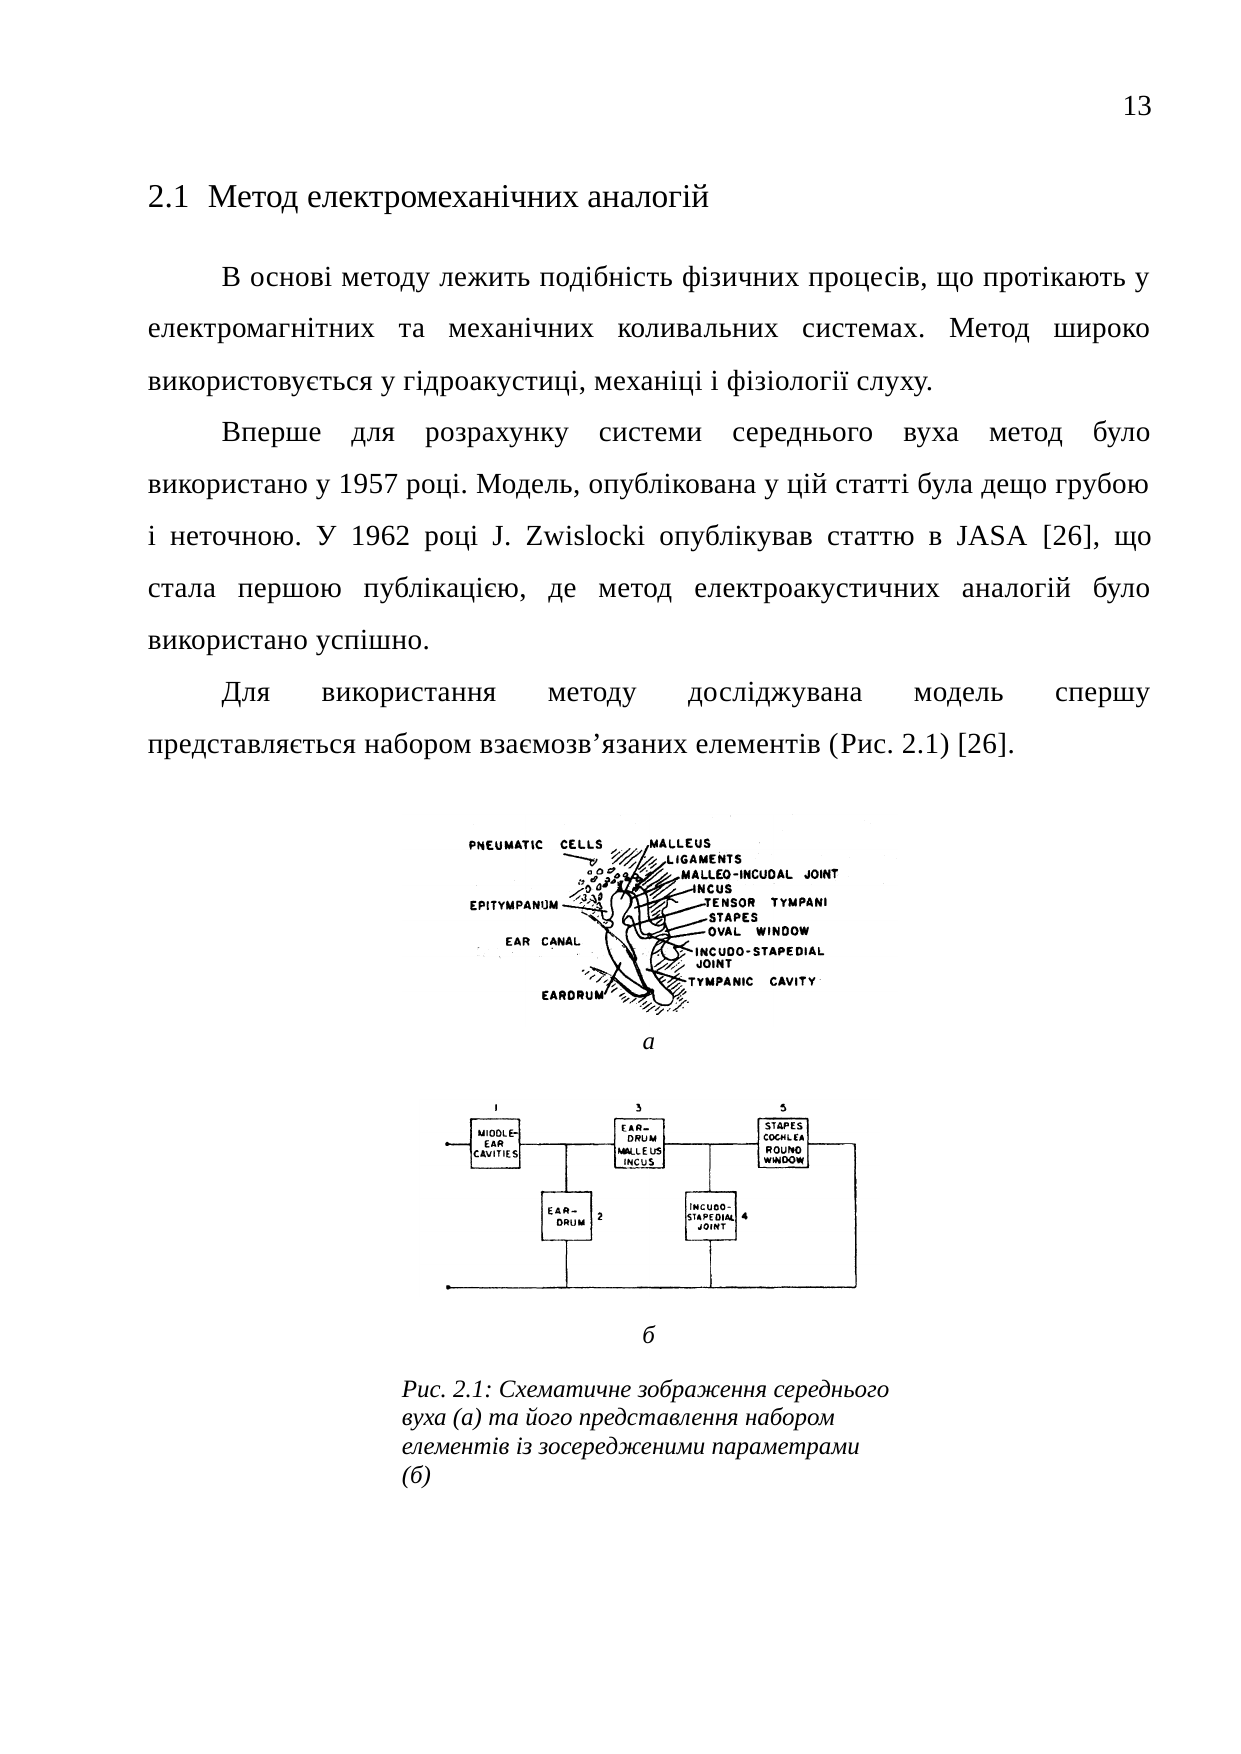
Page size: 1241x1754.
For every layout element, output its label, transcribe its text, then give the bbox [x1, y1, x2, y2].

text б [402, 1080, 898, 1349]
text В основі методу лежить подібність фізичних процесів, що протікають у електромагнітних та механічних коливальних системах. Метод широко використовується у гідроакустиці, механіці і фізіології слуху. [148, 259, 1152, 396]
picture [419, 1099, 880, 1297]
text а [402, 1027, 898, 1055]
picture [401, 814, 898, 1027]
text Вперше для розрахунку системи середнього вуха метод було використано у 1957 році. Модель, опублікована у цій статті була дещо грубою і неточною. У 1962 році J. Zwislocki опублікував статтю в JASA [26], що стала першою публікацією, де метод електроакустичних аналогій було використано успішно. [148, 414, 1152, 656]
text Рис. 2.1: Схематичне зображення середнього вуха (а) та його представлення набором елементів із зосередженими параметрами (б) [402, 1374, 898, 1489]
text Для використання методу досліджувана модель спершу представляється набором взаємозв’язаних елементів (Рис. 2.1) [26]. [148, 674, 1152, 760]
subtitle Метод електромеханічних аналогій [148, 176, 1152, 215]
